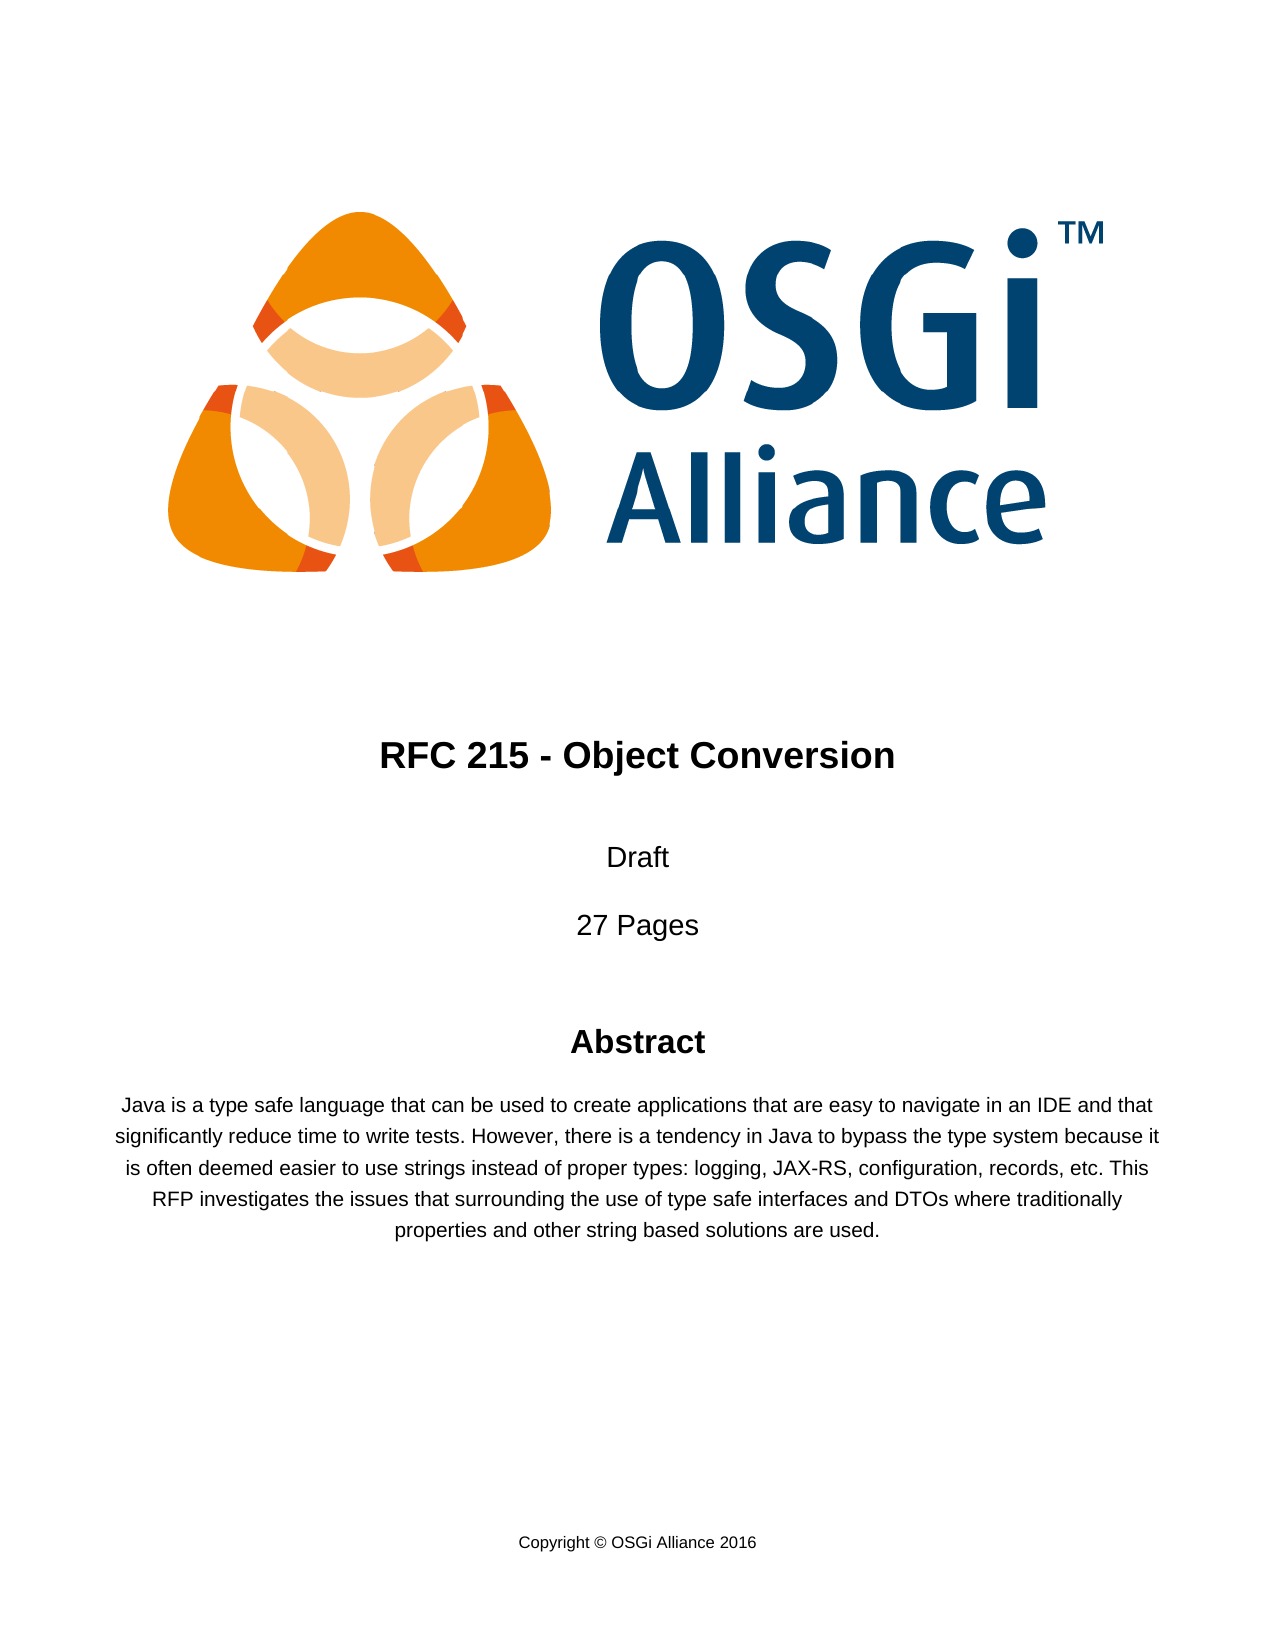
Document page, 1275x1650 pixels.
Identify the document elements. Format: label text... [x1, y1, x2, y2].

text Abstract [112, 1022, 1162, 1061]
title RFC 215 - Object Conversion [112, 733, 1162, 776]
text Java is a type safe language that can be used to create applications that are easy to navigate in an IDE and that significantly reduce time to write tests. However, there is a tendency in Java to bypass the type system because it is often deemed easier to use strings instead of proper types: logging, JAX-RS, configuration, records, etc. This RFP investigates the issues that surrounding the use of type safe interfaces and DTOs where traditionally properties and other string based solutions are used. [112, 1086, 1162, 1242]
title Draft 27 Pages [112, 841, 1162, 941]
picture [112, 158, 1163, 626]
